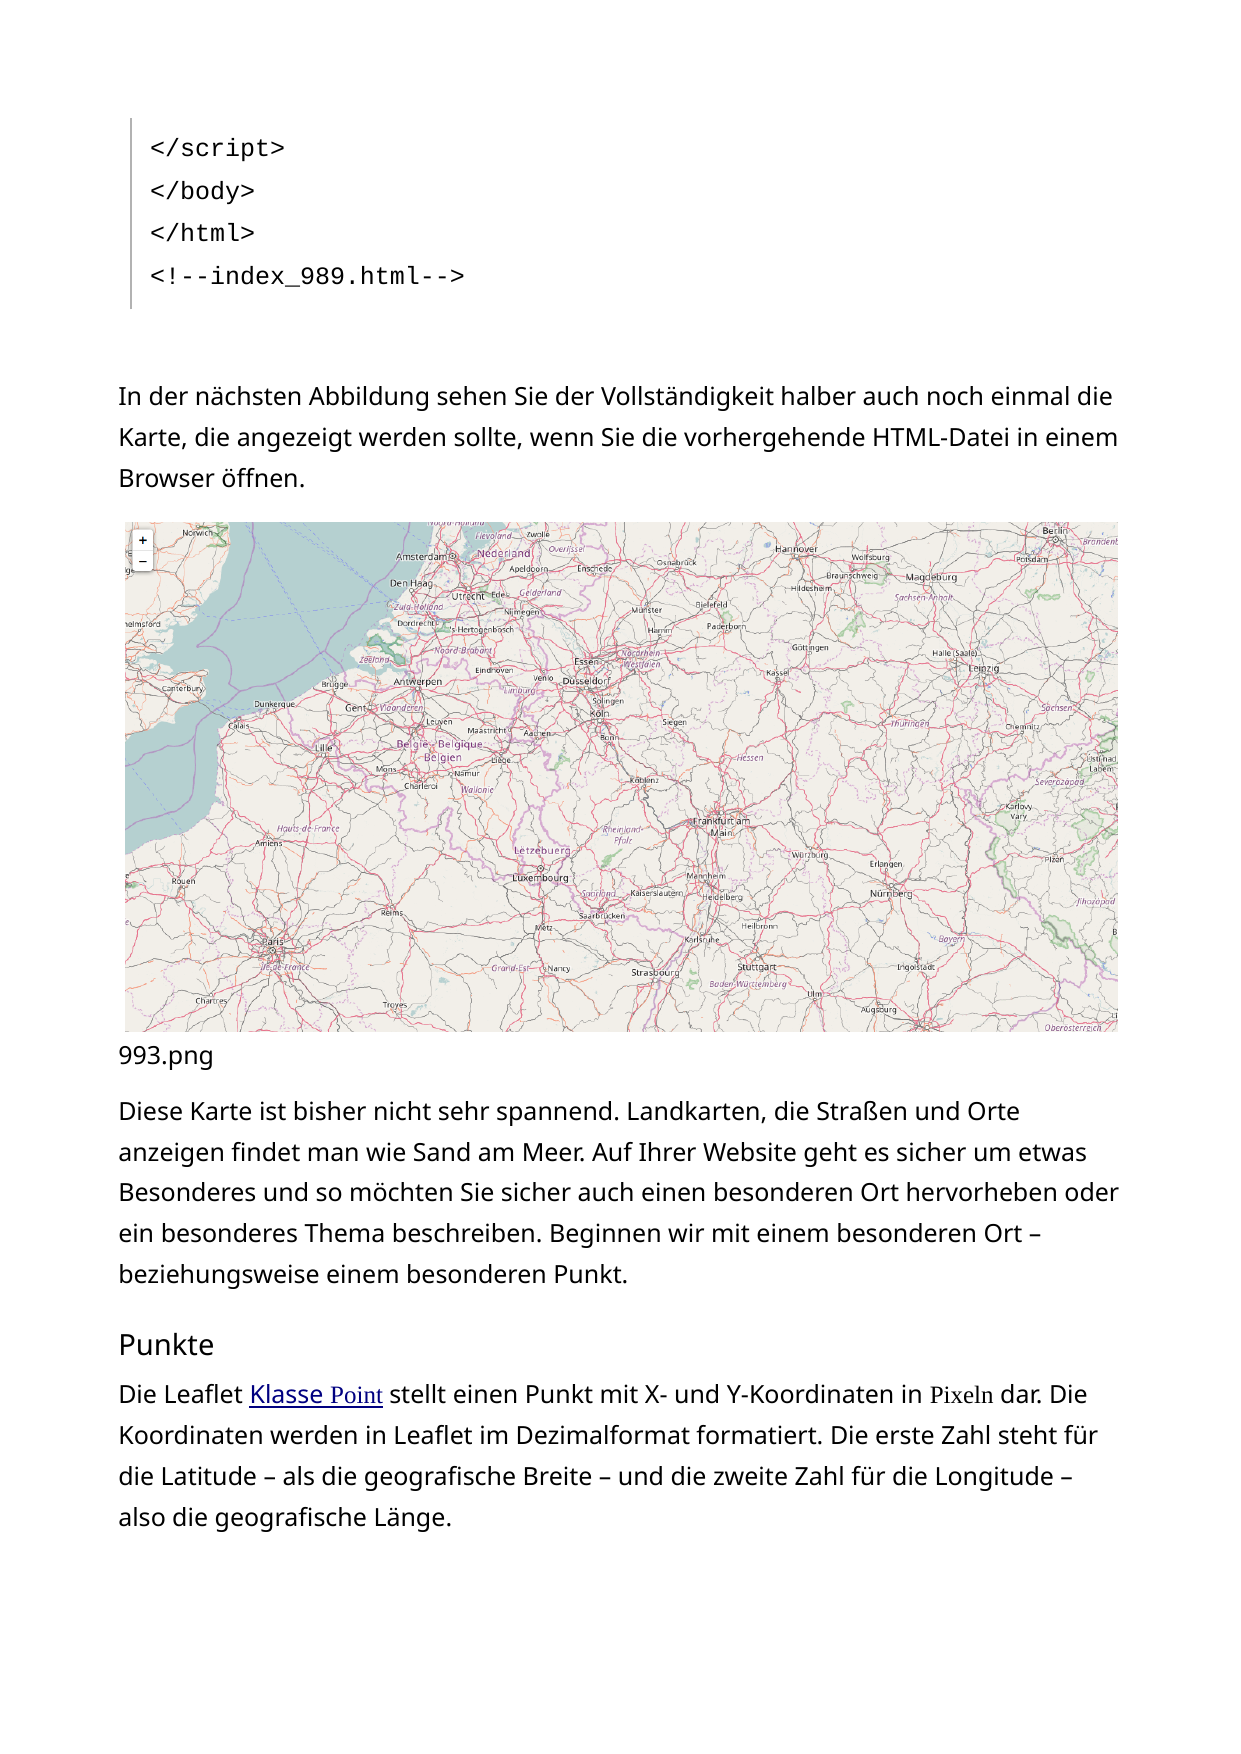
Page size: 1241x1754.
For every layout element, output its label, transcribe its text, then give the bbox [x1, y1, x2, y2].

picture [118, 516, 1123, 1032]
text Diese Karte ist bisher nicht sehr spannend. Landkarten, die Straßen und Orte anzeigen findet man wie Sand am Meer. Auf Ihrer Website geht es sicher um etwas Besonderes und so möchten Sie sicher auch einen besonderen Ort hervorheben oder ein besonderes Thema beschreiben. Beginnen wir mit einem besonderen Ort – beziehungsweise einem besonderen Punkt. [118, 1093, 1122, 1291]
text </body> [132, 161, 1122, 203]
text </html> [132, 203, 1122, 246]
text </script> [132, 118, 1122, 161]
text In der nächsten Abbildung sehen Sie der Vollständigkeit halber auch noch einmal die Karte, die angezeigt werden sollte, wenn Sie die vorhergehende HTML-Datei in einem Browser öffnen. [118, 379, 1122, 495]
text Die Leaflet Klasse Point stellt einen Punkt mit X- und Y-Koordinaten in Pixeln dar. Die Koordinaten werden in Leaflet im Dezimalformat formatiert. Die erste Zahl steht für die Latitude – als die geografische Breite – und die zweite Zahl für die Longitude – also die geografische Länge. [118, 1377, 1122, 1533]
text <!--index_989.html--> [132, 246, 1122, 309]
subtitle Punkte [118, 1325, 1122, 1364]
text 993.png [118, 1032, 1122, 1072]
